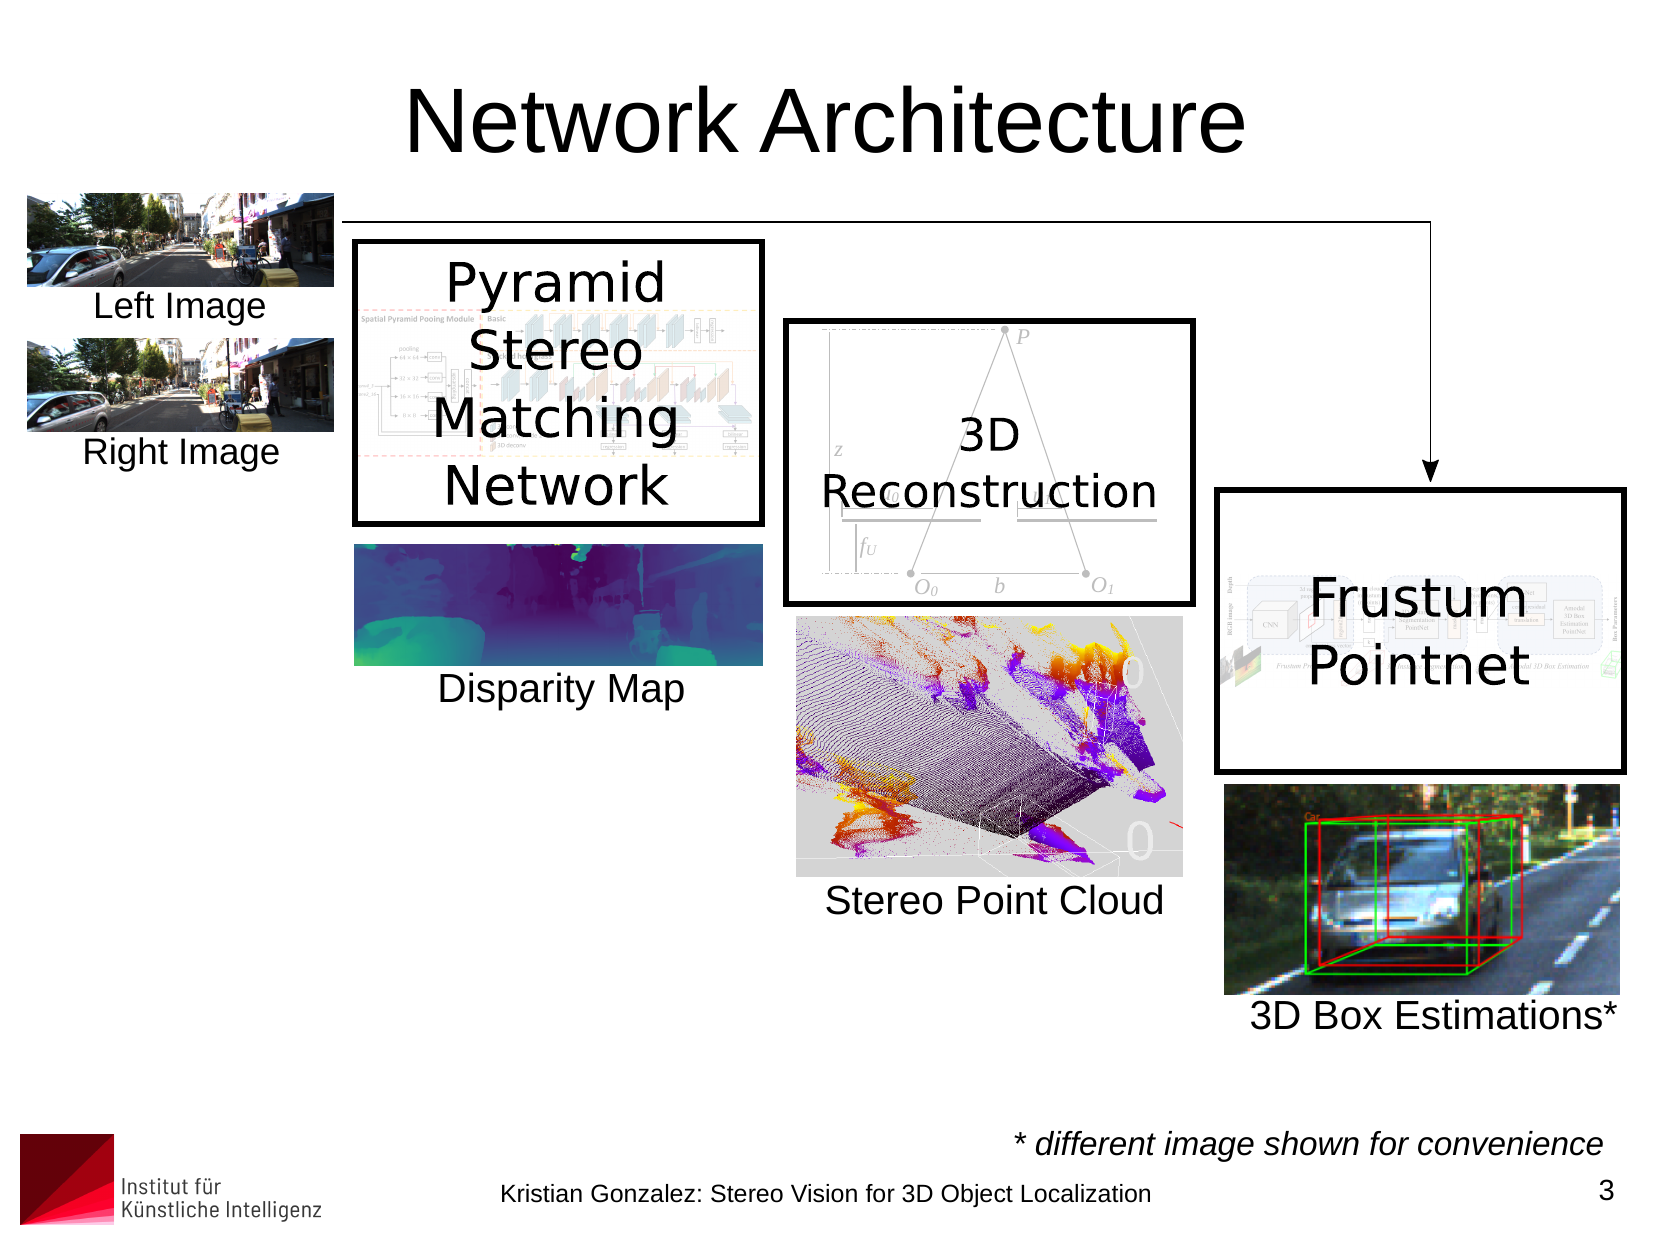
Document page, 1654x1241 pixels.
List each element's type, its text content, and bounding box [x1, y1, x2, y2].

picture [20, 1134, 321, 1225]
title Network Architecture [170, 53, 1483, 189]
picture [22, 190, 1631, 1050]
text_box * different image shown for convenience [997, 1118, 1621, 1171]
